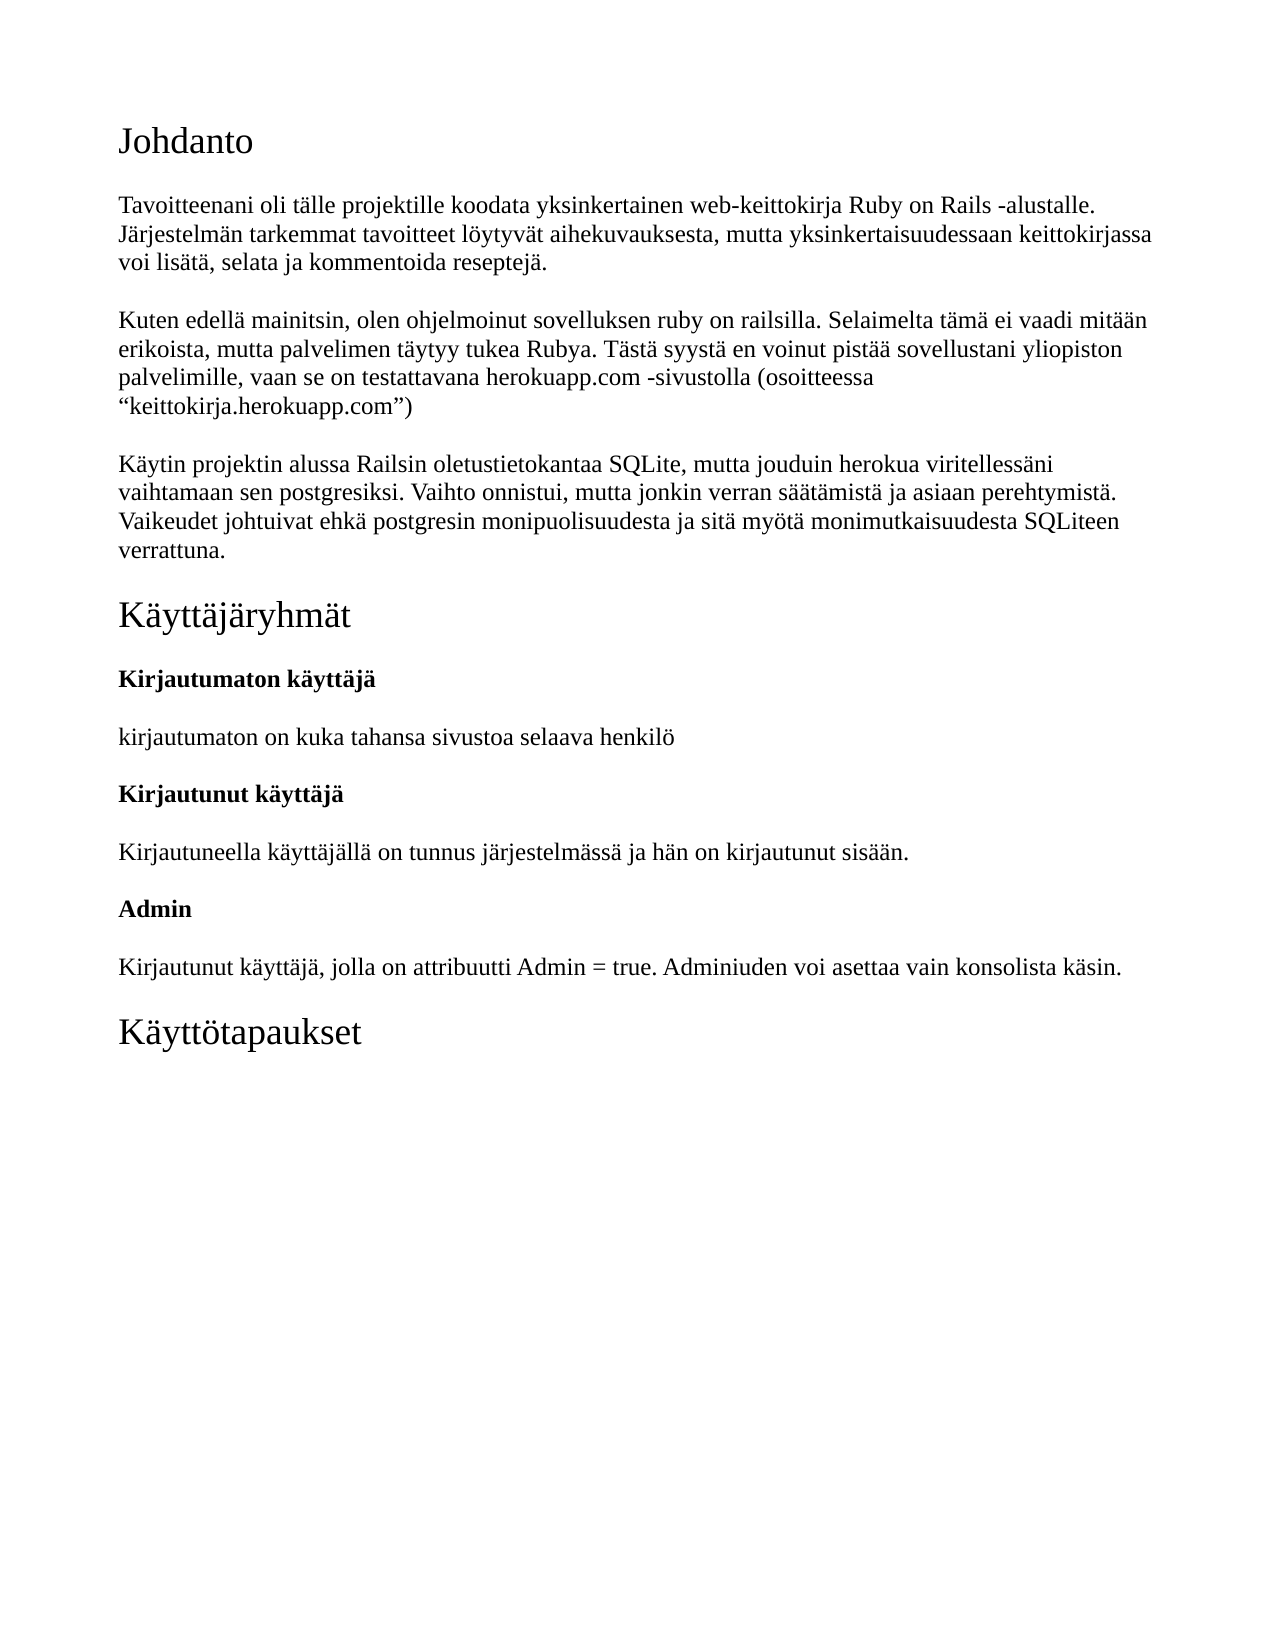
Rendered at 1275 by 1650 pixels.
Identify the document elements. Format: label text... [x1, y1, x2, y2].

text Admin [118, 894, 1157, 923]
text Kirjautunut käyttäjä, jolla on attribuutti Admin = true. Adminiuden voi asettaa vain konsolista käsin. [118, 952, 1157, 981]
text Kirjautuneella käyttäjällä on tunnus järjestelmässä ja hän on kirjautunut sisään. [118, 837, 1157, 866]
text Käyttäjäryhmät [118, 592, 1157, 636]
text Käyttötapaukset [118, 1009, 1157, 1052]
text Johdanto [118, 118, 1157, 161]
text Käytin projektin alussa Railsin oletustietokantaa SQLite, mutta jouduin herokua viritellessäni vaihtamaan sen postgresiksi. Vaihto onnistui, mutta jonkin verran säätämistä ja asiaan perehtymistä. Vaikeudet johtuivat ehkä postgresin monipuolisuudesta ja sitä myötä monimutkaisuudesta SQLiteen verrattuna. [118, 449, 1157, 564]
text Tavoitteenani oli tälle projektille koodata yksinkertainen web-keittokirja Ruby on Rails -alustalle. Järjestelmän tarkemmat tavoitteet löytyvät aihekuvauksesta, mutta yksinkertaisuudessaan keittokirjassa voi lisätä, selata ja kommentoida reseptejä. [118, 190, 1157, 276]
text Kirjautunut käyttäjä [118, 779, 1157, 808]
text Kirjautumaton käyttäjä [118, 664, 1157, 693]
text kirjautumaton on kuka tahansa sivustoa selaava henkilö [118, 722, 1157, 751]
text Kuten edellä mainitsin, olen ohjelmoinut sovelluksen ruby on railsilla. Selaimelta tämä ei vaadi mitään erikoista, mutta palvelimen täytyy tukea Rubya. Tästä syystä en voinut pistää sovellustani yliopiston palvelimille, vaan se on testattavana herokuapp.com -sivustolla (osoitteessa “keittokirja.herokuapp.com”) [118, 305, 1157, 420]
